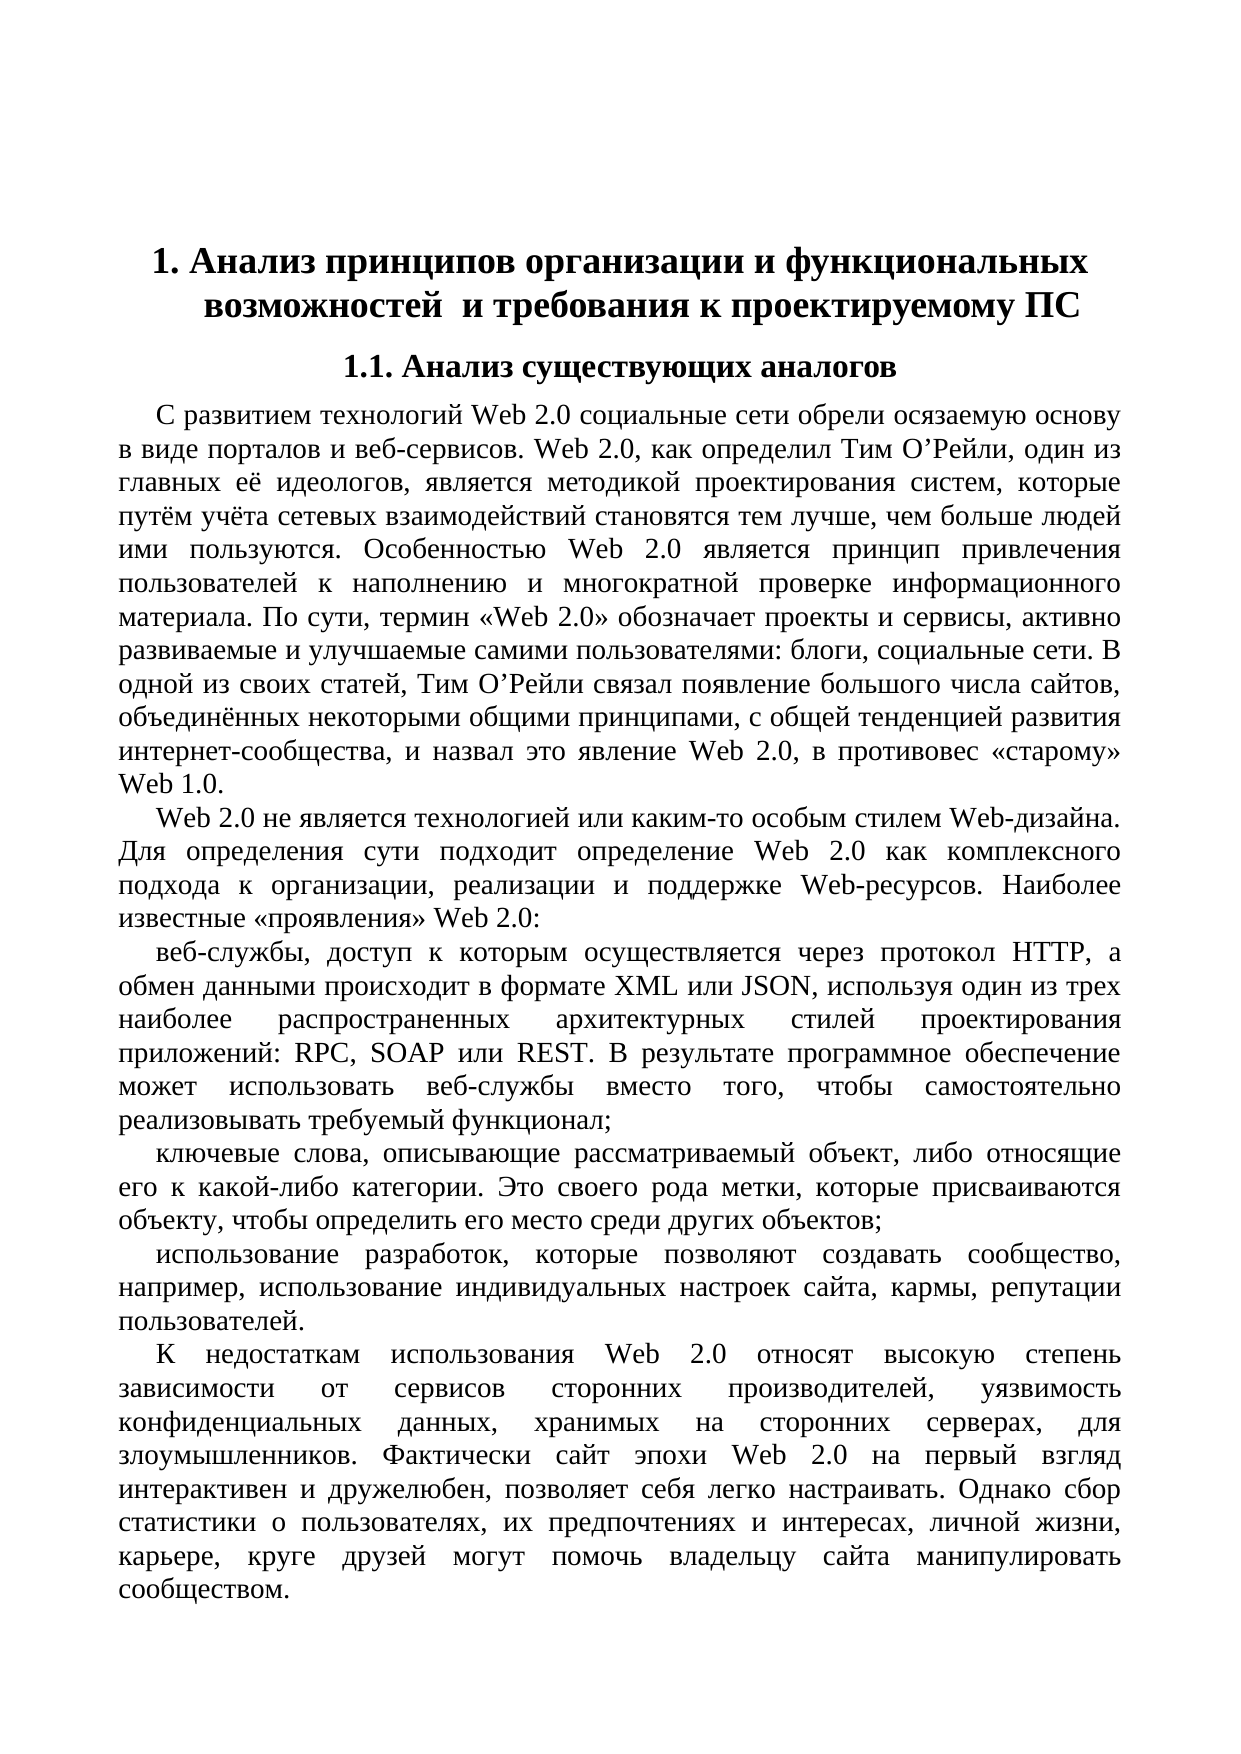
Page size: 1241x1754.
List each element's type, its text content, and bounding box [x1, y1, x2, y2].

subtitle 1.1. Анализ существующих аналогов [118, 346, 1122, 385]
text веб-службы, доступ к которым осуществляется через протокол HTTP, а обмен данными происходит в формате XML или JSON, используя один из трех наиболее распространенных архитектурных стилей проектирования приложений: RPC, SOAP или REST. В результате программное обеспечение может использовать веб-службы вместо того, чтобы самостоятельно реализовывать требуемый функционал; [118, 934, 1122, 1135]
text использование разработок, которые позволяют создавать сообщество, например, использование индивидуальных настроек сайта, кармы, репутации пользователей. [118, 1236, 1122, 1337]
text С развитием технологий Web 2.0 социальные сети обрели осязаемую основу в виде порталов и веб-сервисов. Web 2.0, как определил Тим О’Рейли, один из главных её идеологов, является методикой проектирования систем, которые путём учёта сетевых взаимодействий становятся тем лучше, чем больше людей ими пользуются. Особенностью Web 2.0 является принцип привлечения пользователей к наполнению и многократной проверке информационного материала. По сути, термин «Web 2.0» обозначает проекты и сервисы, активно развиваемые и улучшаемые самими пользователями: блоги, социальные сети. В одной из своих статей, Тим О’Рейли связал появление большого числа сайтов, объединённых некоторыми общими принципами, с общей тенденцией развития интернет-сообщества, и назвал это явление Web 2.0, в противовес «старому» Web 1.0. [118, 397, 1122, 800]
text ключевые слова, описывающие рассматриваемый объект, либо относящие его к какой-либо категории. Это своего рода метки, которые присваиваются объекту, чтобы определить его место среди других объектов; [118, 1135, 1122, 1236]
text К недостаткам использования Web 2.0 относят высокую степень зависимости от сервисов сторонних производителей, уязвимость конфиденциальных данных, хранимых на сторонних серверах, для злоумышленников. Фактически сайт эпохи Web 2.0 на первый взгляд интерактивен и дружелюбен, позволяет себя легко настраивать. Однако сбор статистики о пользователях, их предпочтениях и интересах, личной жизни, карьере, круге друзей могут помочь владельцу сайта манипулировать сообществом. [118, 1337, 1122, 1605]
subtitle 1. Анализ принципов организации и функциональных возможностей и требования к проектируемому ПС [118, 238, 1122, 325]
text Web 2.0 не является технологией или каким-то особым стилем Web-дизайна. Для определения сути подходит определение Web 2.0 как комплексного подхода к организации, реализации и поддержке Web-ресурсов. Наиболее известные «проявления» Web 2.0: [118, 800, 1122, 934]
